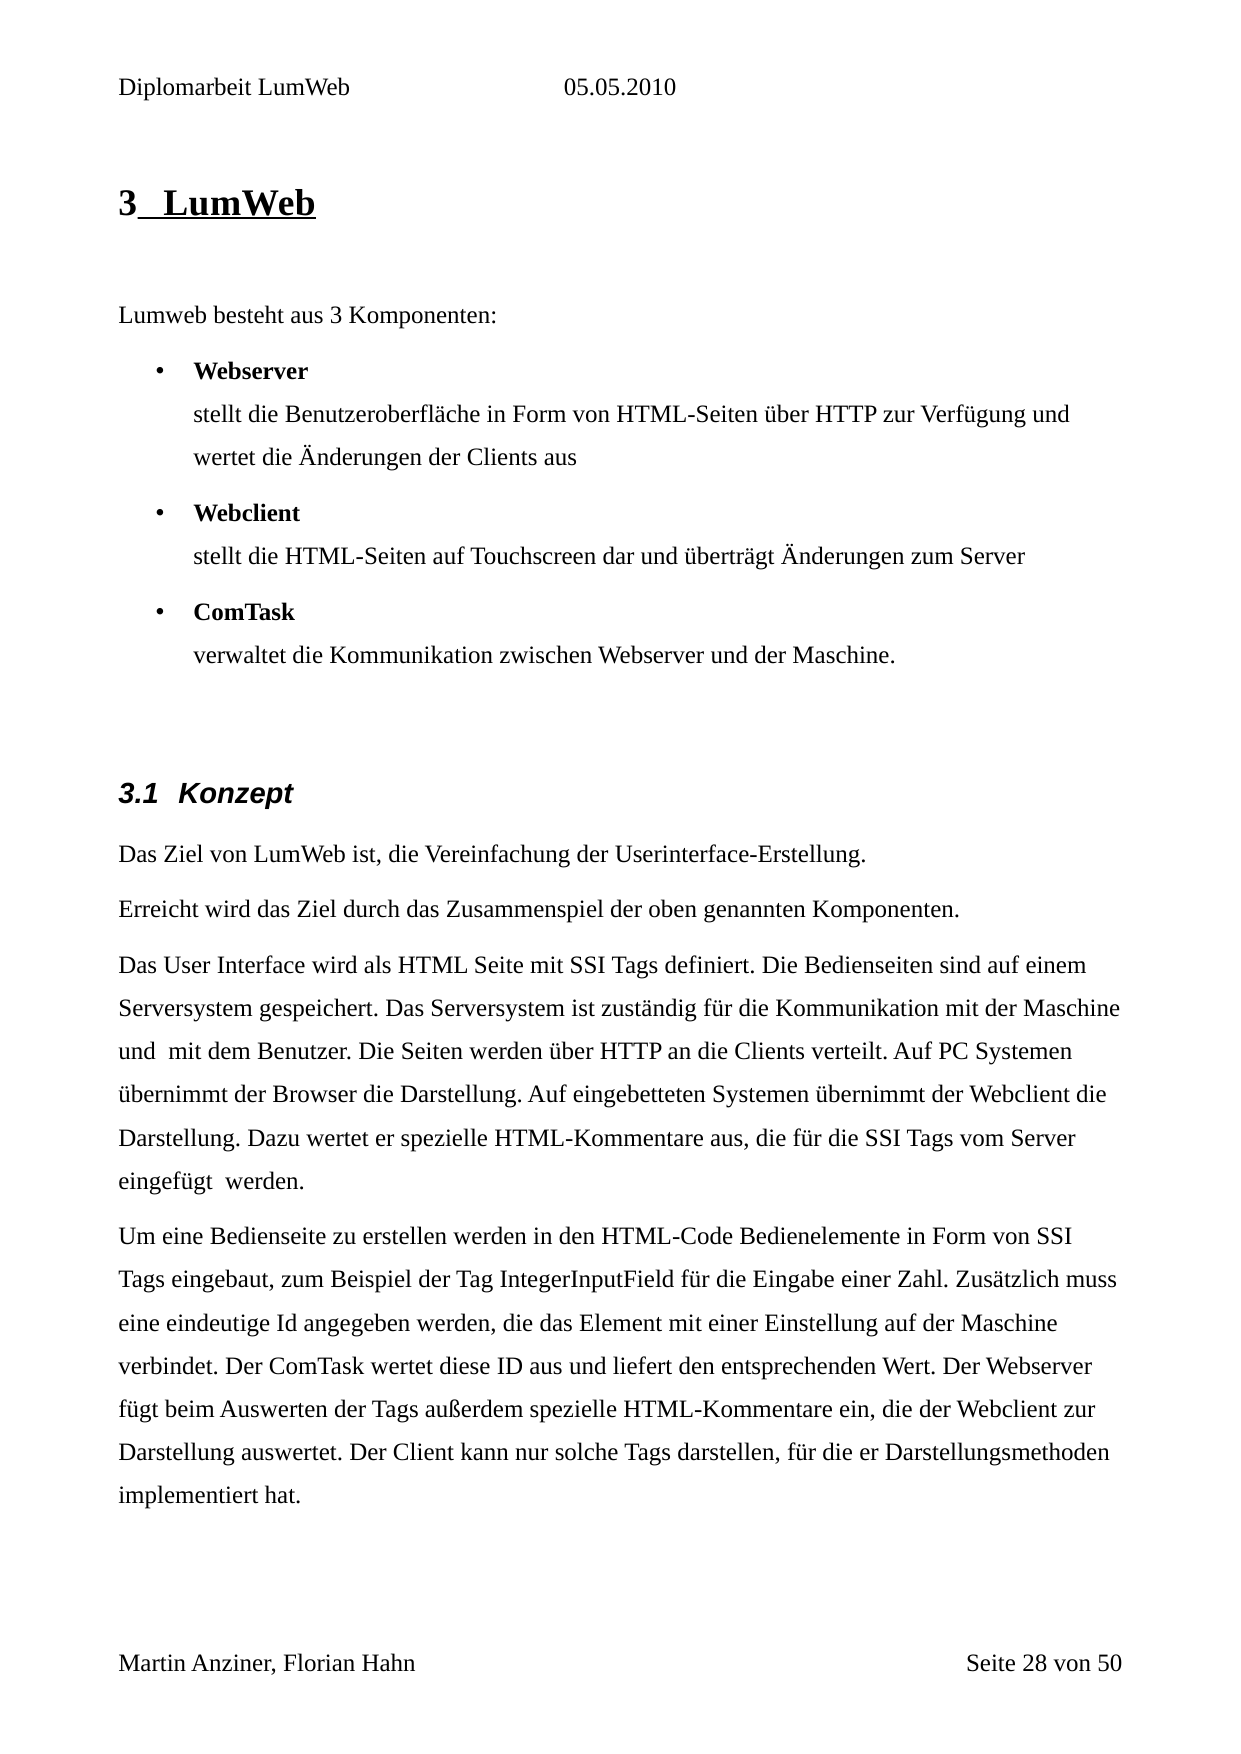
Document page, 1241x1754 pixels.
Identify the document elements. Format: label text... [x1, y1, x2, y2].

list ComTask verwaltet die Kommunikation zwischen Webserver und der Maschine. [156, 597, 1122, 668]
text Das User Interface wird als HTML Seite mit SSI Tags definiert. Die Bedienseiten sind auf einem Serversystem gespeichert. Das Serversystem ist zuständig für die Kommunikation mit der Maschine und mit dem Benutzer. Die Seiten werden über HTTP an die Clients verteilt. Auf PC Systemen übernimmt der Browser die Darstellung. Auf eingebetteten Systemen übernimmt der Webclient die Darstellung. Dazu wertet er spezielle HTML-Kommentare aus, die für die SSI Tags vom Server eingefügt werden. [118, 950, 1122, 1194]
text Um eine Bedienseite zu erstellen werden in den HTML-Code Bedienelemente in Form von SSI Tags eingebaut, zum Beispiel der Tag IntegerInputField für die Eingabe einer Zahl. Zusätzlich muss eine eindeutige Id angegeben werden, die das Element mit einer Einstellung auf der Maschine verbindet. Der ComTask wertet diese ID aus und liefert den entsprechenden Wert. Der Webserver fügt beim Auswerten der Tags außerdem spezielle HTML-Kommentare ein, die der Webclient zur Darstellung auswertet. Der Client kann nur solche Tags darstellen, für die er Darstellungsmethoden implementiert hat. [118, 1221, 1122, 1509]
text Lumweb besteht aus 3 Komponenten: [118, 300, 1122, 329]
text Erreicht wird das Ziel durch das Zusammenspiel der oben genannten Komponenten. [118, 894, 1122, 923]
list Webserver stellt die Benutzeroberfläche in Form von HTML-Seiten über HTTP zur Verfügung und wertet die Änderungen der Clients aus [156, 356, 1122, 471]
subtitle Konzept [118, 776, 1122, 809]
subtitle LumWeb [118, 180, 1122, 223]
list Webclient stellt die HTML-Seiten auf Touchscreen dar und überträgt Änderungen zum Server [156, 498, 1122, 570]
text Das Ziel von LumWeb ist, die Vereinfachung der Userinterface-Erstellung. [118, 839, 1122, 868]
